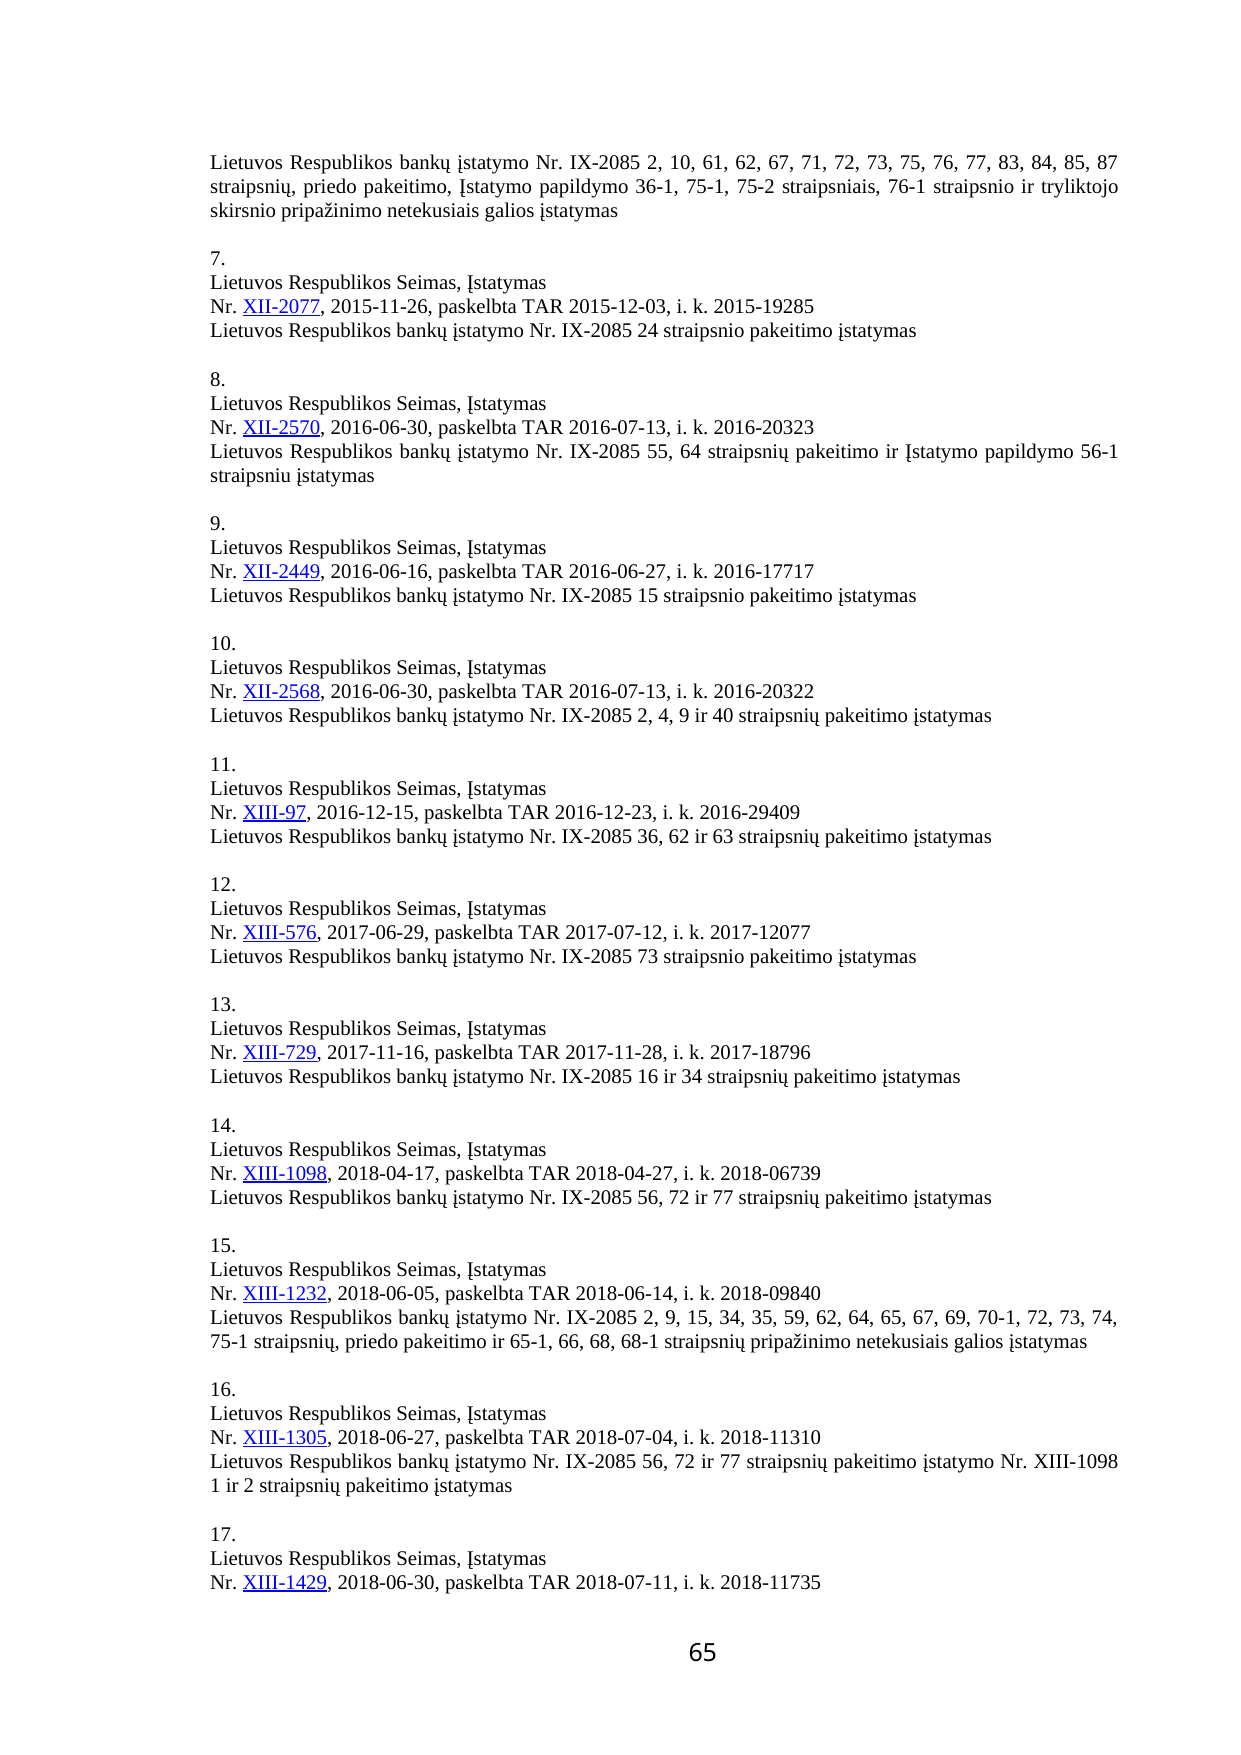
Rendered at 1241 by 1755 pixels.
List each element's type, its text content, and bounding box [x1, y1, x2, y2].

text Nr. XIII-1429, 2018-06-30, paskelbta TAR 2018-07-11, i. k. 2018-11735 [210, 1570, 1120, 1594]
text Lietuvos Respublikos bankų įstatymo Nr. IX-2085 2, 10, 61, 62, 67, 71, 72, 73, 75, 76, 77, 83, 84, 85, 87 straipsnių, priedo pakeitimo, Įstatymo papildymo 36-1, 75-1, 75-2 straipsniais, 76-1 straipsnio ir tryliktojo skirsnio pripažinimo netekusiais galios įstatymas [210, 150, 1120, 222]
text 8. [210, 367, 1120, 391]
text 11. [210, 752, 1120, 776]
text Lietuvos Respublikos bankų įstatymo Nr. IX-2085 2, 4, 9 ir 40 straipsnių pakeitimo įstatymas [210, 703, 1120, 727]
text Nr. XII-2449, 2016-06-16, paskelbta TAR 2016-06-27, i. k. 2016-17717 [210, 559, 1120, 583]
text Lietuvos Respublikos Seimas, Įstatymas [210, 1257, 1120, 1281]
text 14. [210, 1112, 1120, 1137]
text Nr. XIII-1098, 2018-04-17, paskelbta TAR 2018-04-27, i. k. 2018-06739 [210, 1161, 1120, 1185]
text 9. [210, 511, 1120, 535]
text Lietuvos Respublikos Seimas, Įstatymas [210, 270, 1120, 294]
text Nr. XIII-1232, 2018-06-05, paskelbta TAR 2018-06-14, i. k. 2018-09840 [210, 1281, 1120, 1305]
text Lietuvos Respublikos Seimas, Įstatymas [210, 1401, 1120, 1425]
text 15. [210, 1233, 1120, 1257]
text Lietuvos Respublikos bankų įstatymo Nr. IX-2085 15 straipsnio pakeitimo įstatymas [210, 583, 1120, 607]
text Lietuvos Respublikos bankų įstatymo Nr. IX-2085 24 straipsnio pakeitimo įstatymas [210, 318, 1120, 342]
text Lietuvos Respublikos bankų įstatymo Nr. IX-2085 55, 64 straipsnių pakeitimo ir Įstatymo papildymo 56-1 straipsniu įstatymas [210, 439, 1120, 487]
text Lietuvos Respublikos Seimas, Įstatymas [210, 391, 1120, 415]
text Nr. XII-2570, 2016-06-30, paskelbta TAR 2016-07-13, i. k. 2016-20323 [210, 415, 1120, 439]
text 13. [210, 992, 1120, 1016]
text Lietuvos Respublikos Seimas, Įstatymas [210, 1016, 1120, 1040]
text Lietuvos Respublikos bankų įstatymo Nr. IX-2085 56, 72 ir 77 straipsnių pakeitimo įstatymas [210, 1185, 1120, 1209]
text Lietuvos Respublikos bankų įstatymo Nr. IX-2085 36, 62 ir 63 straipsnių pakeitimo įstatymas [210, 824, 1120, 848]
text Lietuvos Respublikos bankų įstatymo Nr. IX-2085 16 ir 34 straipsnių pakeitimo įstatymas [210, 1064, 1120, 1088]
text Nr. XII-2568, 2016-06-30, paskelbta TAR 2016-07-13, i. k. 2016-20322 [210, 679, 1120, 703]
text Lietuvos Respublikos Seimas, Įstatymas [210, 1137, 1120, 1161]
text Lietuvos Respublikos Seimas, Įstatymas [210, 896, 1120, 920]
text 7. [210, 246, 1120, 270]
text 12. [210, 872, 1120, 896]
text Nr. XII-2077, 2015-11-26, paskelbta TAR 2015-12-03, i. k. 2015-19285 [210, 294, 1120, 318]
text 10. [210, 631, 1120, 655]
text Nr. XIII-1305, 2018-06-27, paskelbta TAR 2018-07-04, i. k. 2018-11310 [210, 1425, 1120, 1449]
text Lietuvos Respublikos Seimas, Įstatymas [210, 1546, 1120, 1570]
text Lietuvos Respublikos Seimas, Įstatymas [210, 776, 1120, 800]
text 16. [210, 1377, 1120, 1401]
text Nr. XIII-576, 2017-06-29, paskelbta TAR 2017-07-12, i. k. 2017-12077 [210, 920, 1120, 944]
text Lietuvos Respublikos Seimas, Įstatymas [210, 535, 1120, 559]
text 17. [210, 1522, 1120, 1546]
text Nr. XIII-97, 2016-12-15, paskelbta TAR 2016-12-23, i. k. 2016-29409 [210, 800, 1120, 824]
text Lietuvos Respublikos bankų įstatymo Nr. IX-2085 2, 9, 15, 34, 35, 59, 62, 64, 65, 67, 69, 70-1, 72, 73, 74, 75-1 straipsnių, priedo pakeitimo ir 65-1, 66, 68, 68-1 straipsnių pripažinimo netekusiais galios įstatymas [210, 1305, 1120, 1353]
text Lietuvos Respublikos Seimas, Įstatymas [210, 655, 1120, 679]
text Lietuvos Respublikos bankų įstatymo Nr. IX-2085 56, 72 ir 77 straipsnių pakeitimo įstatymo Nr. XIII-1098 1 ir 2 straipsnių pakeitimo įstatymas [210, 1449, 1120, 1497]
text Nr. XIII-729, 2017-11-16, paskelbta TAR 2017-11-28, i. k. 2017-18796 [210, 1040, 1120, 1064]
text Lietuvos Respublikos bankų įstatymo Nr. IX-2085 73 straipsnio pakeitimo įstatymas [210, 944, 1120, 968]
